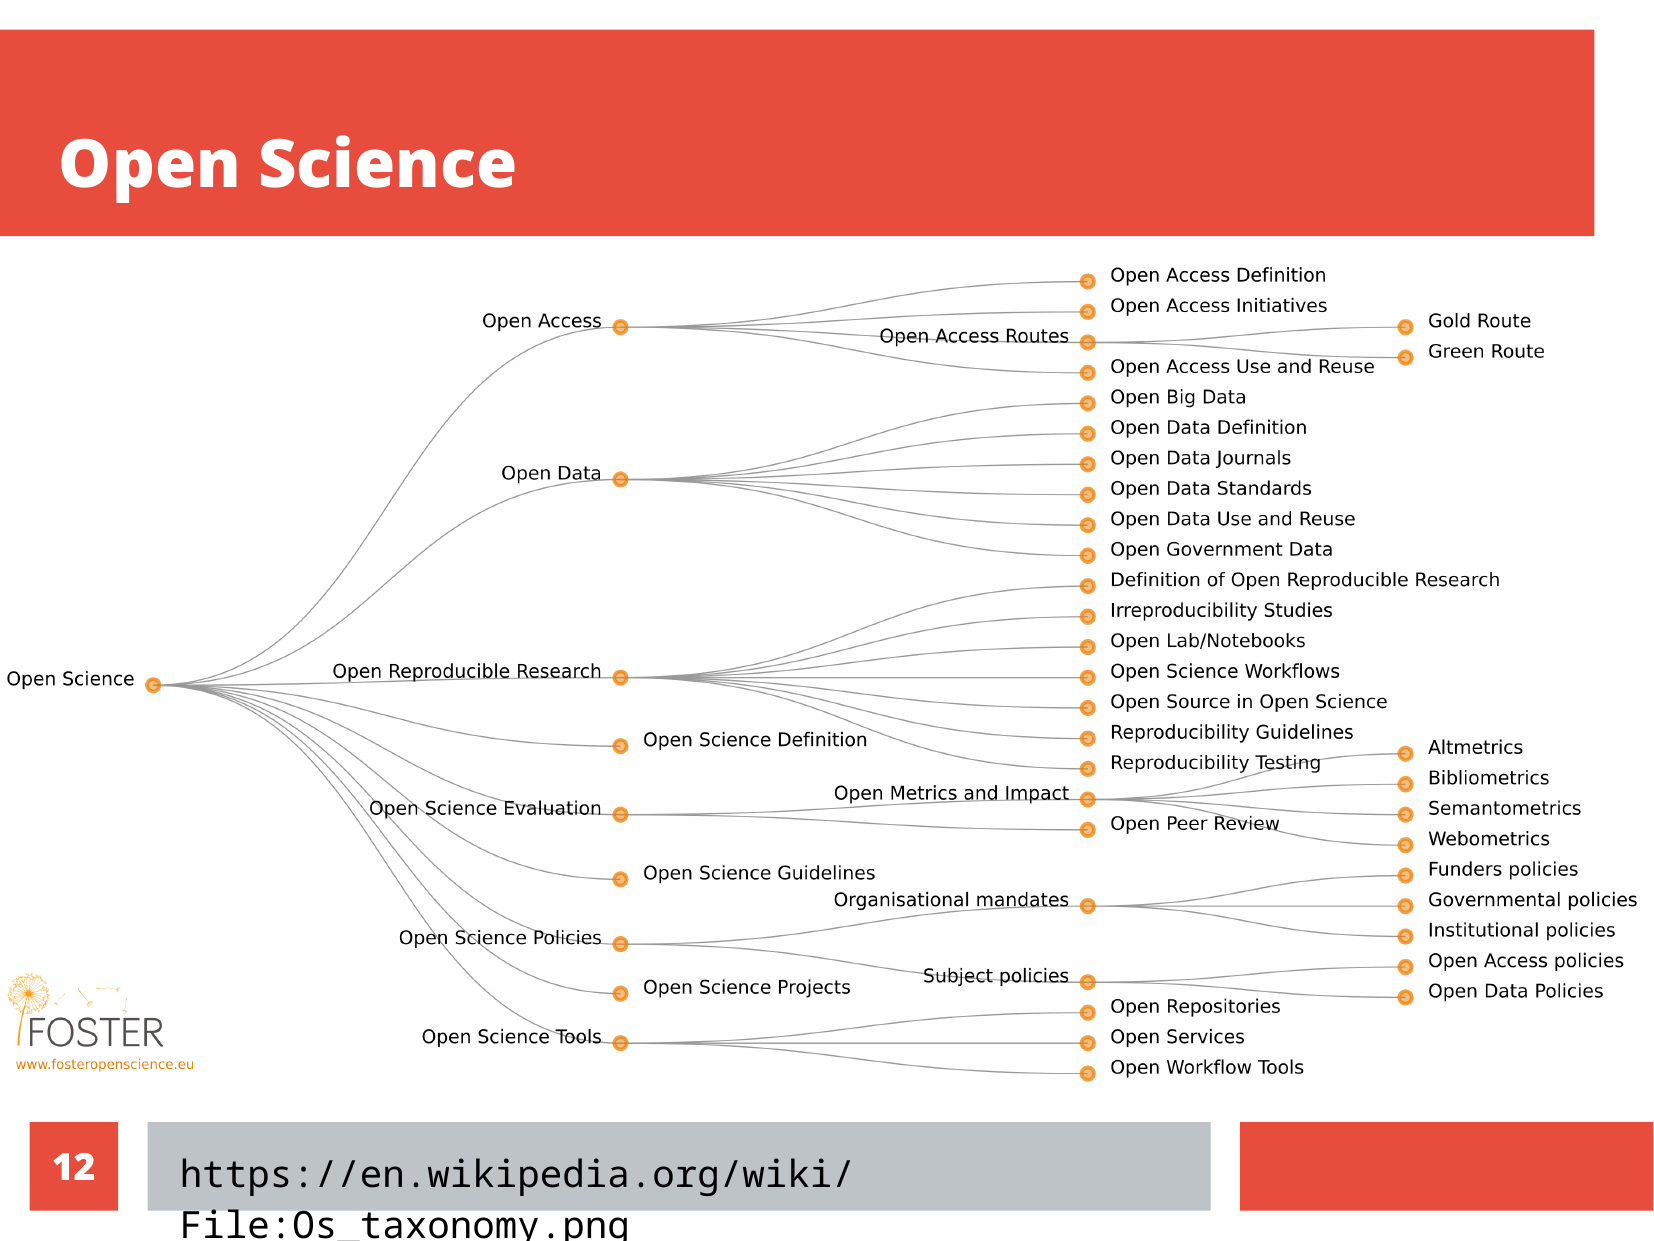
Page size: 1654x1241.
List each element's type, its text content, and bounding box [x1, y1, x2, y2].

title Open Science [59, 59, 1595, 207]
text_box https://en.wikipedia.org/wiki/File:Os_taxonomy.png [165, 1140, 1201, 1193]
picture [0, 250, 1654, 1106]
